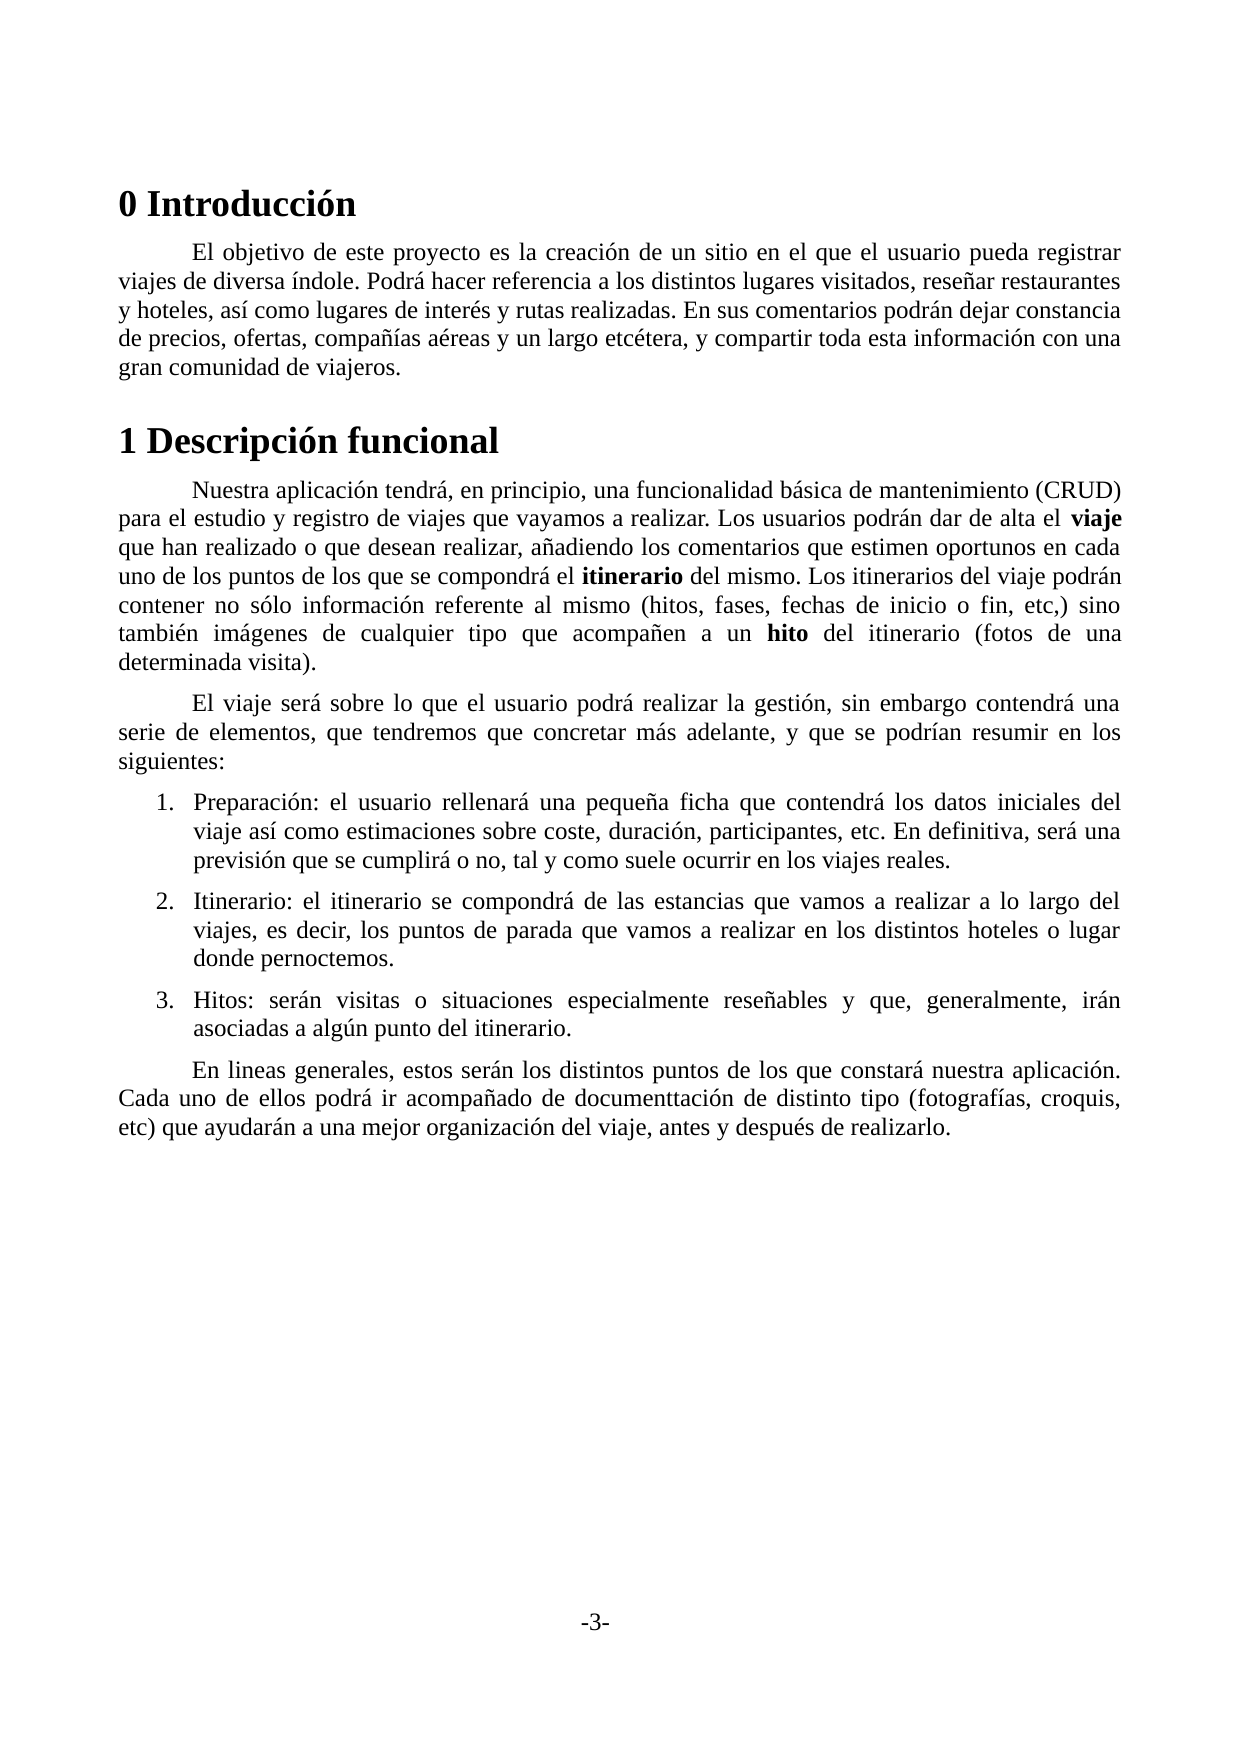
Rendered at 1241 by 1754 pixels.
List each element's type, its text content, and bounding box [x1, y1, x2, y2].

list Hitos: serán visitas o situaciones especialmente reseñables y que, generalmente, irán asociadas a algún punto del itinerario. [156, 985, 1122, 1042]
text Nuestra aplicación tendrá, en principio, una funcionalidad básica de mantenimiento (CRUD) para el estudio y registro de viajes que vayamos a realizar. Los usuarios podrán dar de alta el viaje que han realizado o que desean realizar, añadiendo los comentarios que estimen oportunos en cada uno de los puntos de los que se compondrá el itinerario del mismo. Los itinerarios del viaje podrán contener no sólo información referente al mismo (hitos, fases, fechas de inicio o fin, etc,) sino también imágenes de cualquier tipo que acompañen a un hito del itinerario (fotos de una determinada visita). [118, 475, 1122, 676]
list Itinerario: el itinerario se compondrá de las estancias que vamos a realizar a lo largo del viajes, es decir, los puntos de parada que vamos a realizar en los distintos hoteles o lugar donde pernoctemos. [156, 886, 1122, 972]
text En lineas generales, estos serán los distintos puntos de los que constará nuestra aplicación. Cada uno de ellos podrá ir acompañado de documenttación de distinto tipo (fotografías, croquis, etc) que ayudarán a una mejor organización del viaje, antes y después de realizarlo. [118, 1055, 1122, 1141]
text El viaje será sobre lo que el usuario podrá realizar la gestión, sin embargo contendrá una serie de elementos, que tendremos que concretar más adelante, y que se podrían resumir en los siguientes: [118, 688, 1122, 775]
text El objetivo de este proyecto es la creación de un sitio en el que el usuario pueda registrar viajes de diversa índole. Podrá hacer referencia a los distintos lugares visitados, reseñar restaurantes y hoteles, así como lugares de interés y rutas realizadas. En sus comentarios podrán dejar constancia de precios, ofertas, compañías aéreas y un largo etcétera, y compartir toda esta información con una gran comunidad de viajeros. [118, 237, 1122, 381]
list Preparación: el usuario rellenará una pequeña ficha que contendrá los datos iniciales del viaje así como estimaciones sobre coste, duración, participantes, etc. En definitiva, será una previsión que se cumplirá o no, tal y como suele ocurrir en los viajes reales. [156, 787, 1122, 873]
subtitle 0 Introducción [118, 181, 1122, 225]
subtitle 1 Descripción funcional [118, 418, 1122, 462]
